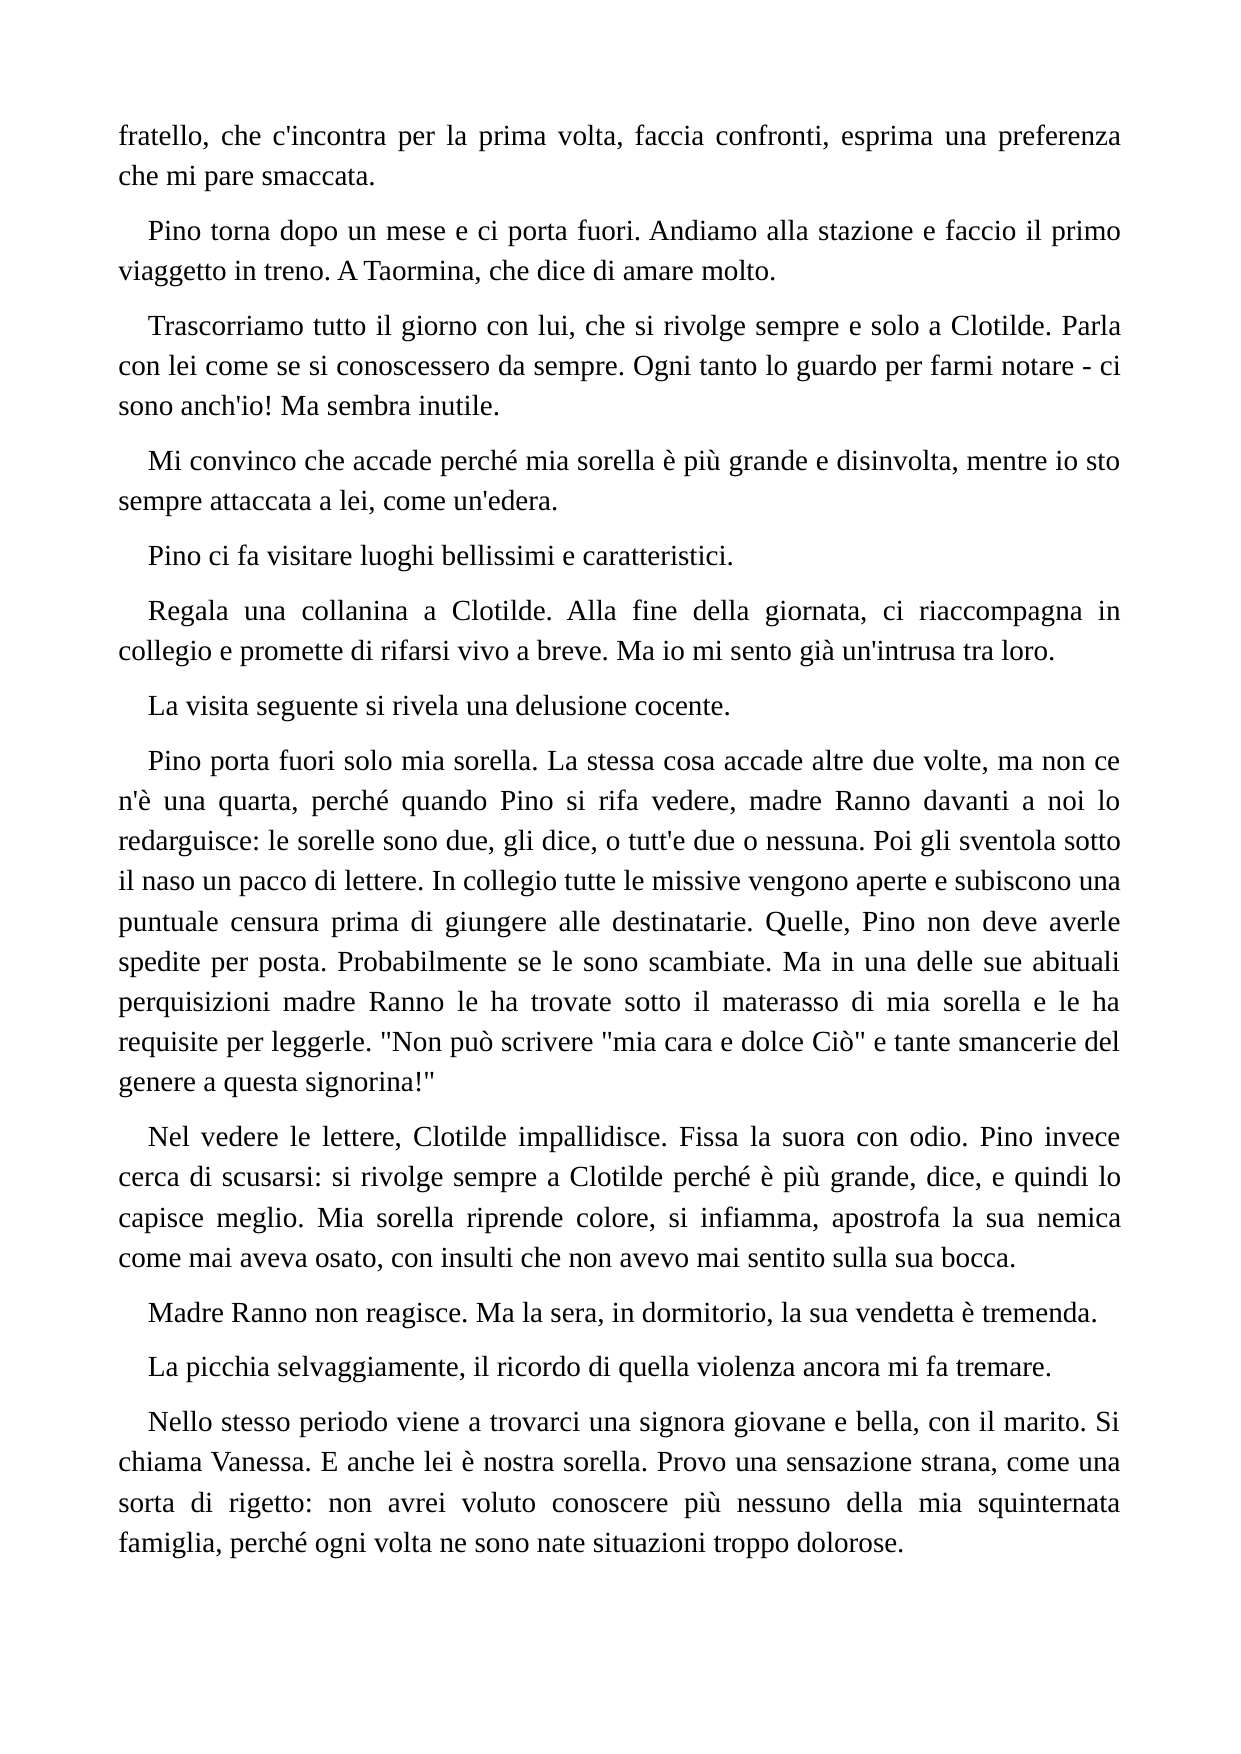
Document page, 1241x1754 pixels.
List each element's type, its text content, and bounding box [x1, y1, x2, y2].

text La picchia selvaggiamente, il ricordo di quella violenza ancora mi fa tremare. [118, 1349, 1122, 1383]
text Trascorriamo tutto il giorno con lui, che si rivolge sempre e solo a Clotilde. Parla con lei come se si conoscessero da sempre. Ogni tanto lo guardo per farmi notare - ci sono anch'io! Ma sembra inutile. [118, 308, 1122, 422]
text Pino ci fa visitare luoghi bellissimi e caratteristici. [118, 538, 1122, 572]
text La visita seguente si rivela una delusione cocente. [118, 688, 1122, 722]
text Pino porta fuori solo mia sorella. La stessa cosa accade altre due volte, ma non ce n'è una quarta, perché quando Pino si rifa vedere, madre Ranno davanti a noi lo redarguisce: le sorelle sono due, gli dice, o tutt'e due o nessuna. Poi gli sventola sotto il naso un pacco di lettere. In collegio tutte le missive vengono aperte e subiscono una puntuale censura prima di giungere alle destinatarie. Quelle, Pino non deve averle spedite per posta. Probabilmente se le sono scambiate. Ma in una delle sue abituali perquisizioni madre Ranno le ha trovate sotto il materasso di mia sorella e le ha requisite per leggerle. "Non può scrivere "mia cara e dolce Ciò" e tante smancerie del genere a questa signorina!" [118, 743, 1122, 1098]
text Pino torna dopo un mese e ci porta fuori. Andiamo alla stazione e faccio il primo viaggetto in treno. A Taormina, che dice di amare molto. [118, 213, 1122, 287]
text fratello, che c'incontra per la prima volta, faccia confronti, esprima una preferenza che mi pare smaccata. [118, 118, 1122, 192]
text Mi convinco che accade perché mia sorella è più grande e disinvolta, mentre io sto sempre attaccata a lei, come un'edera. [118, 443, 1122, 517]
text Madre Ranno non reagisce. Ma la sera, in dormitorio, la sua vendetta è tremenda. [118, 1295, 1122, 1328]
text Nel vedere le lettere, Clotilde impallidisce. Fissa la suora con odio. Pino invece cerca di scusarsi: si rivolge sempre a Clotilde perché è più grande, dice, e quindi lo capisce meglio. Mia sorella riprende colore, si infiamma, apostrofa la sua nemica come mai aveva osato, con insulti che non avevo mai sentito sulla sua bocca. [118, 1119, 1122, 1273]
text Regala una collanina a Clotilde. Alla fine della giornata, ci riaccompagna in collegio e promette di rifarsi vivo a breve. Ma io mi sento già un'intrusa tra loro. [118, 593, 1122, 667]
text Nello stesso periodo viene a trovarci una signora giovane e bella, con il marito. Si chiama Vanessa. E anche lei è nostra sorella. Provo una sensazione strana, come una sorta di rigetto: non avrei voluto conoscere più nessuno della mia squinternata famiglia, perché ogni volta ne sono nate situazioni troppo dolorose. [118, 1404, 1122, 1558]
